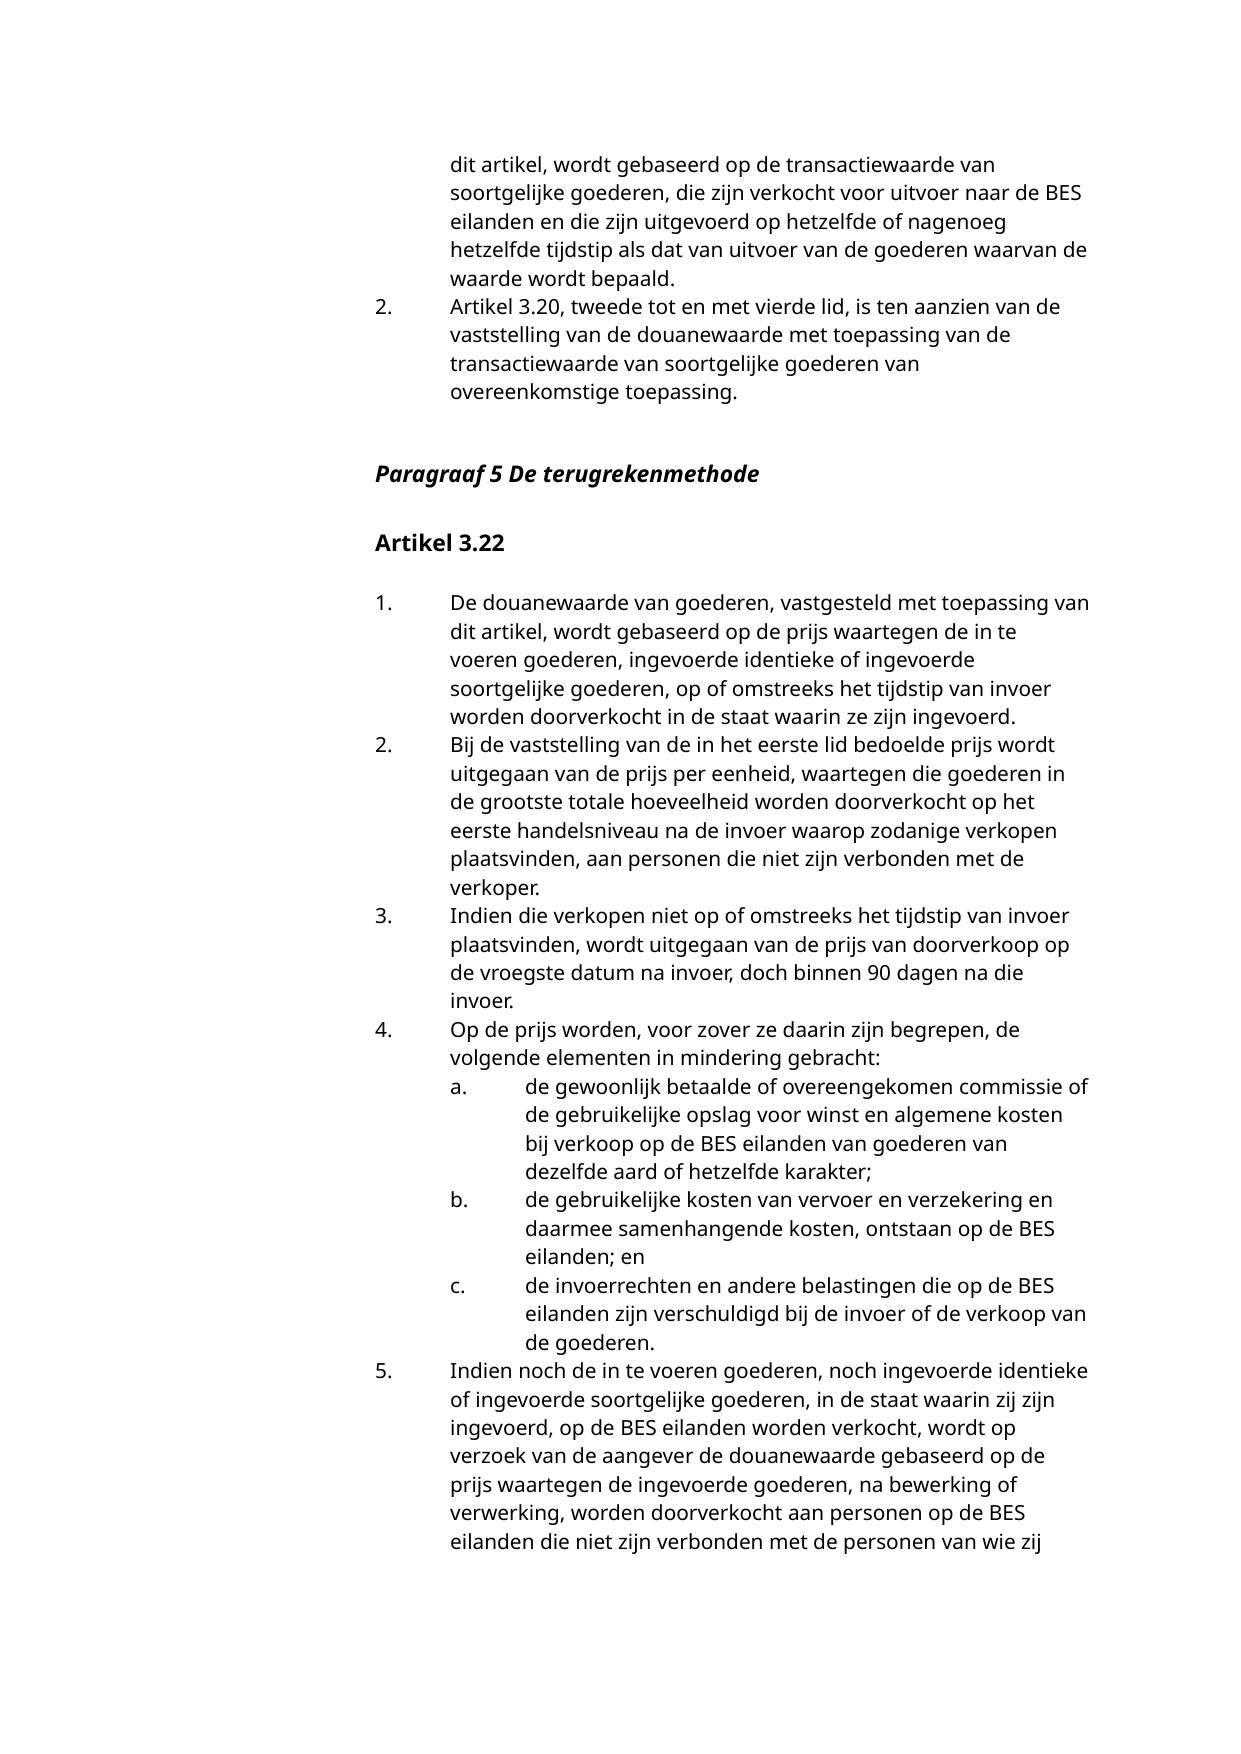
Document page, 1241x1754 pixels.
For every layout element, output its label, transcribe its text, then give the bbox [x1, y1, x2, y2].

list De douanewaarde van goederen, vastgesteld met toepassing van dit artikel, wordt gebaseerd op de prijs waartegen de in te voeren goederen, ingevoerde identieke of ingevoerde soortgelijke goederen, op of omstreeks het tijdstip van invoer worden doorverkocht in de staat waarin ze zijn ingevoerd. [375, 588, 1090, 731]
list de invoerrechten en andere belastingen die op de BES eilanden zijn verschuldigd bij de invoer of de verkoop van de goederen. [450, 1271, 1090, 1356]
list de gewoonlijk betaalde of overeengekomen commissie of de gebruikelijke opslag voor winst en algemene kosten bij verkoop op de BES eilanden van goederen van dezelfde aard of hetzelfde karakter; [450, 1072, 1090, 1186]
list Bij de vaststelling van de in het eerste lid bedoelde prijs wordt uitgegaan van de prijs per eenheid, waartegen die goederen in de grootste totale hoeveelheid worden doorverkocht op het eerste handelsniveau na de invoer waarop zodanige verkopen plaatsvinden, aan personen die niet zijn verbonden met de verkoper. [375, 731, 1090, 901]
list Op de prijs worden, voor zover ze daarin zijn begrepen, de volgende elementen in mindering gebracht: [375, 1015, 1090, 1072]
list de gebruikelijke kosten van vervoer en verzekering en daarmee samenhangende kosten, ontstaan op de BES eilanden; en [450, 1186, 1090, 1271]
list dit artikel, wordt gebaseerd op de transactiewaarde van soortgelijke goederen, die zijn verkocht voor uitvoer naar de BES eilanden en die zijn uitgevoerd op hetzelfde of nagenoeg hetzelfde tijdstip als dat van uitvoer van de goederen waarvan de waarde wordt bepaald. [375, 150, 1090, 292]
subtitle Paragraaf 5 De terugrekenmethode [375, 458, 1090, 490]
list Indien noch de in te voeren goederen, noch ingevoerde identieke of ingevoerde soortgelijke goederen, in de staat waarin zij zijn ingevoerd, op de BES eilanden worden verkocht, wordt op verzoek van de aangever de douanewaarde gebaseerd op de prijs waartegen de ingevoerde goederen, na bewerking of verwerking, worden doorverkocht aan personen op de BES eilanden die niet zijn verbonden met de personen van wie zij [375, 1356, 1090, 1555]
list Artikel 3.20, tweede tot en met vierde lid, is ten aanzien van de vaststelling van de douanewaarde met toepassing van de transactiewaarde van soortgelijke goederen van overeenkomstige toepassing. [375, 292, 1090, 406]
list Indien die verkopen niet op of omstreeks het tijdstip van invoer plaatsvinden, wordt uitgegaan van de prijs van doorverkoop op de vroegste datum na invoer, doch binnen 90 dagen na die invoer. [375, 901, 1090, 1015]
subtitle Artikel 3.22 [375, 527, 1090, 558]
